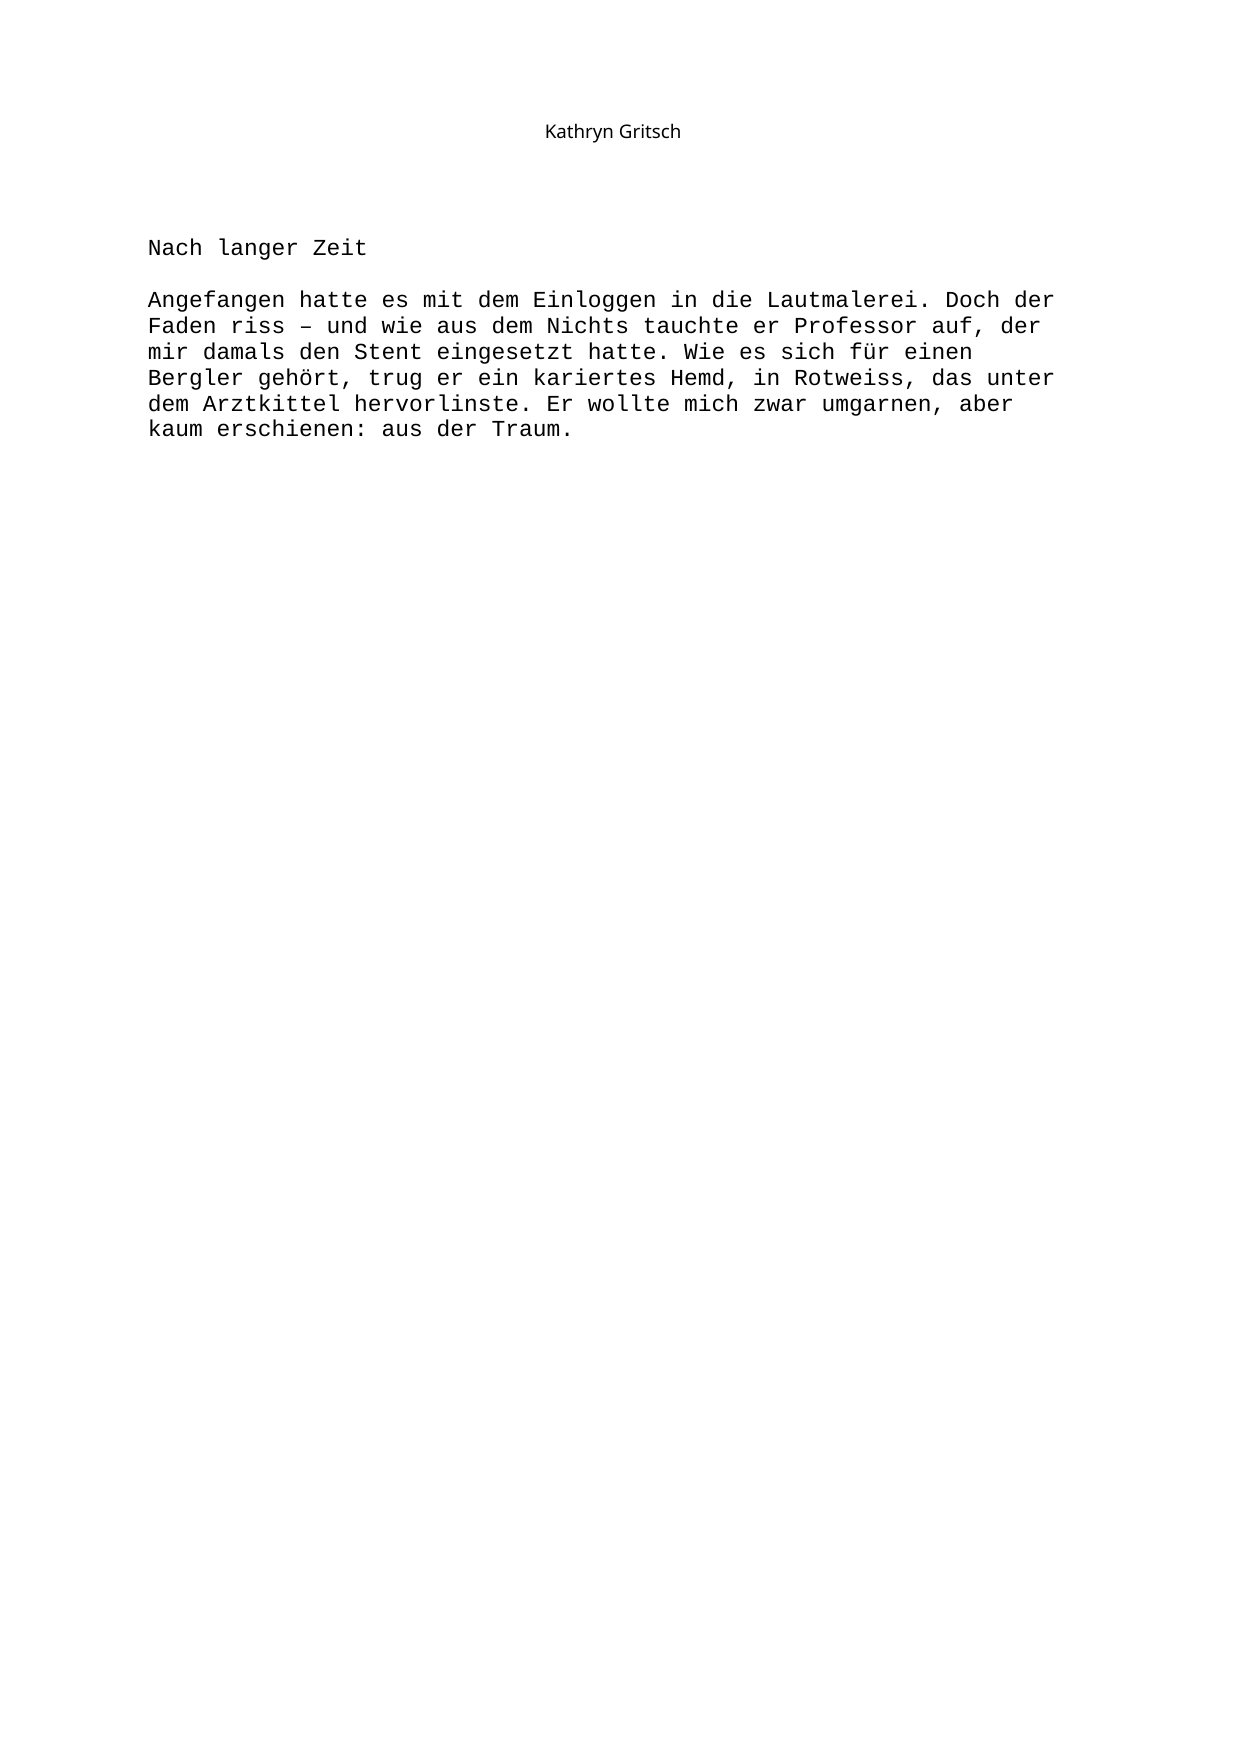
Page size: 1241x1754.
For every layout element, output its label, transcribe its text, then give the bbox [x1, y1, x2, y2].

text Angefangen hatte es mit dem Einloggen in die Lautmalerei. Doch der Faden riss – und wie aus dem Nichts tauchte er Professor auf, der mir damals den Stent eingesetzt hatte. Wie es sich für einen Bergler gehört, trug er ein kariertes Hemd, in Rotweiss, das unter dem Arztkittel hervorlinste. Er wollte mich zwar umgarnen, aber kaum erschienen: aus der Traum. [148, 288, 1063, 444]
text Nach langer Zeit [148, 236, 1063, 262]
